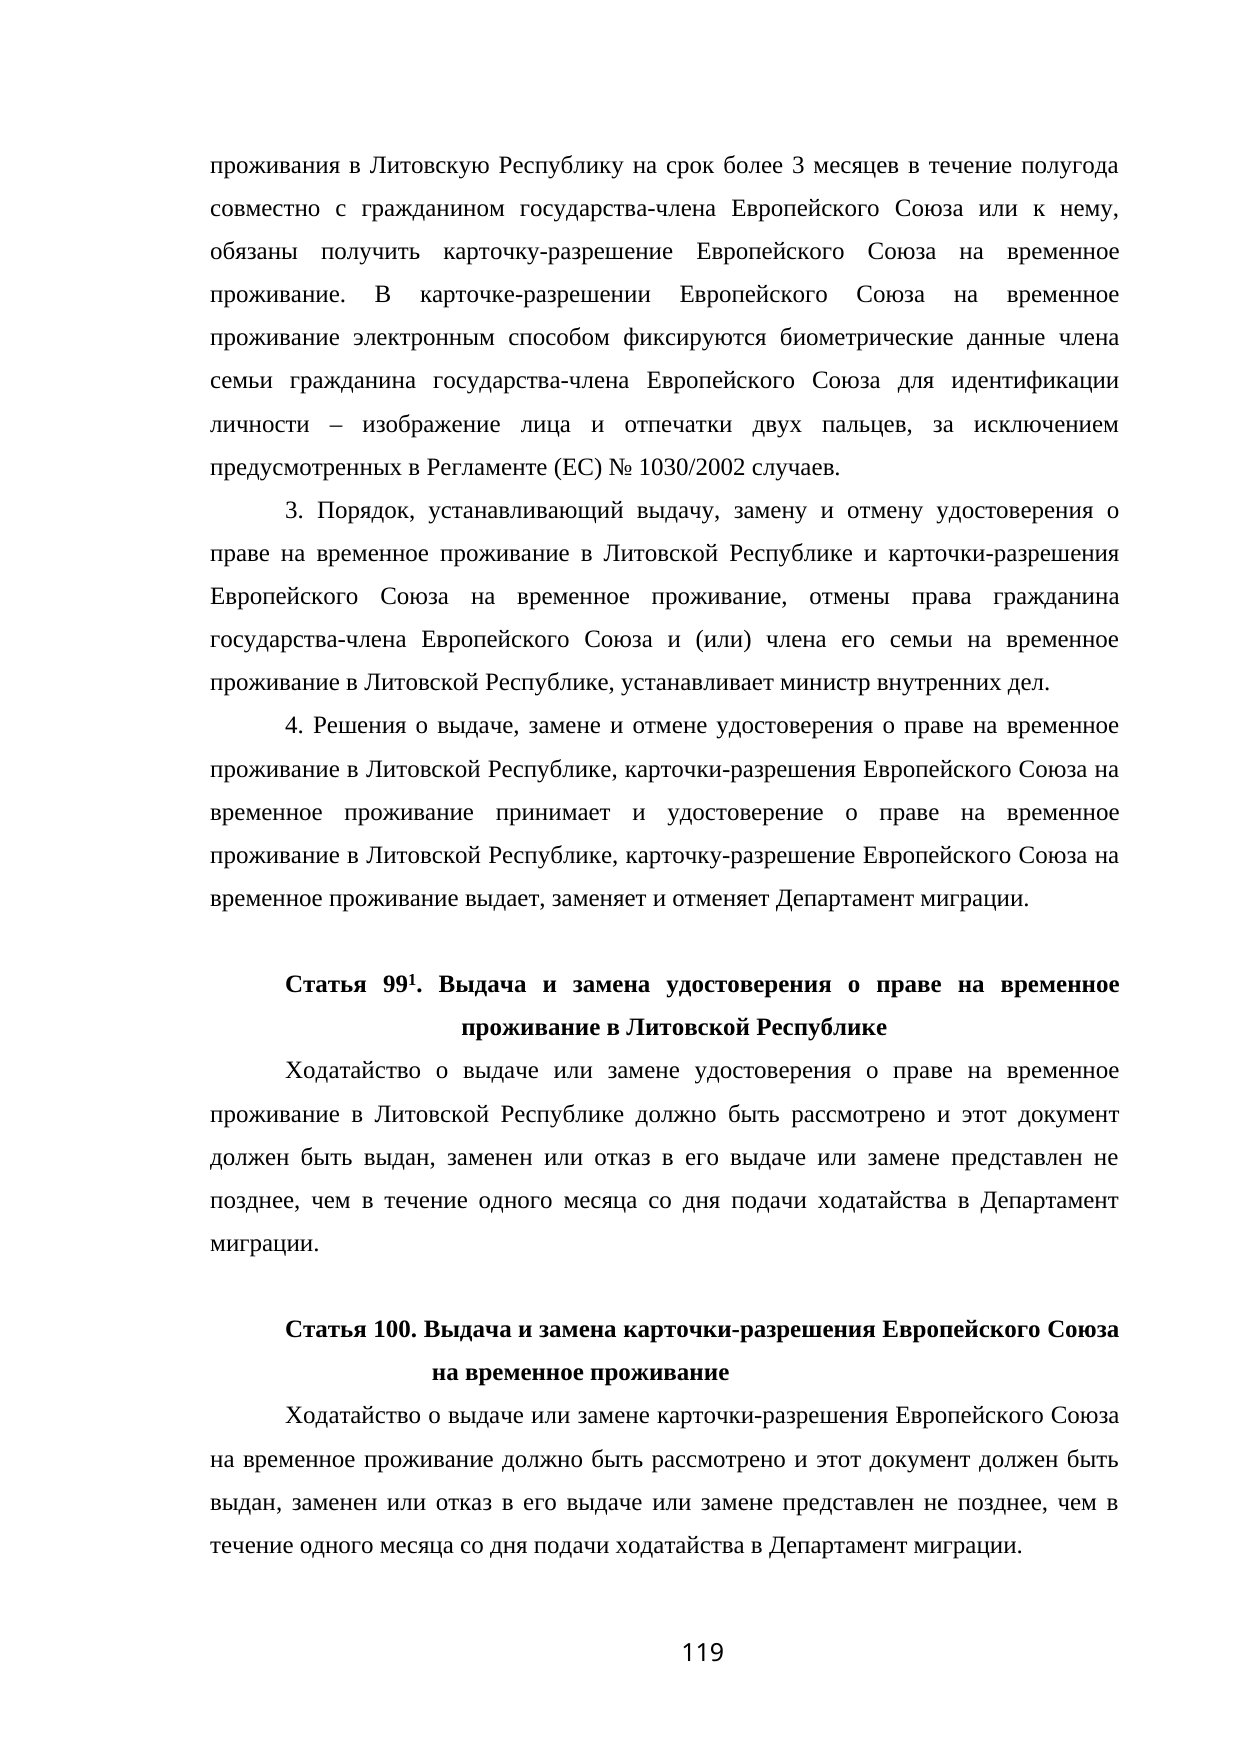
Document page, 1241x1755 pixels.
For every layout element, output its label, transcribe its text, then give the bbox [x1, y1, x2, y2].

text Ходатайство о выдаче или замене карточки-разрешения Европейского Союза на временное проживание должно быть рассмотрено и этот документ должен быть выдан, заменен или отказ в его выдаче или замене представлен не позднее, чем в течение одного месяца со дня подачи ходатайства в Департамент миграции. [210, 1401, 1120, 1559]
text Статья 991. Выдача и замена удостоверения о праве на временное проживание в Литовской Республике [285, 969, 1120, 1041]
text Ходатайство о выдаче или замене удостоверения о праве на временное проживание в Литовской Республике должно быть рассмотрено и этот документ должен быть выдан, заменен или отказ в его выдаче или замене представлен не позднее, чем в течение одного месяца со дня подачи ходатайства в Департамент миграции. [210, 1056, 1120, 1257]
text Статья 100. Выдача и замена карточки-разрешения Европейского Союза на временное проживание [285, 1314, 1120, 1386]
text проживания в Литовскую Республику на срок более 3 месяцев в течение полугода совместно с гражданином государства-члена Европейского Союза или к нему, обязаны получить карточку-разрешение Европейского Союза на временное проживание. В карточке-разрешении Европейского Союза на временное проживание электронным способом фиксируются биометрические данные члена семьи гражданина государства-члена Европейского Союза для идентификации личности – изображение лица и отпечатки двух пальцев, за исключением предусмотренных в Регламенте (ЕС) № 1030/2002 случаев. [210, 150, 1120, 481]
text 4. Решения о выдаче, замене и отмене удостоверения о праве на временное проживание в Литовской Республике, карточки-разрешения Европейского Союза на временное проживание принимает и удостоверение о праве на временное проживание в Литовской Республике, карточку-разрешение Европейского Союза на временное проживание выдает, заменяет и отменяет Департамент миграции. [210, 711, 1120, 912]
text 3. Порядок, устанавливающий выдачу, замену и отмену удостоверения о праве на временное проживание в Литовской Республике и карточки-разрешения Европейского Союза на временное проживание, отмены права гражданина государства-члена Европейского Союза и (или) члена его семьи на временное проживание в Литовской Республике, устанавливает министр внутренних дел. [210, 495, 1120, 696]
